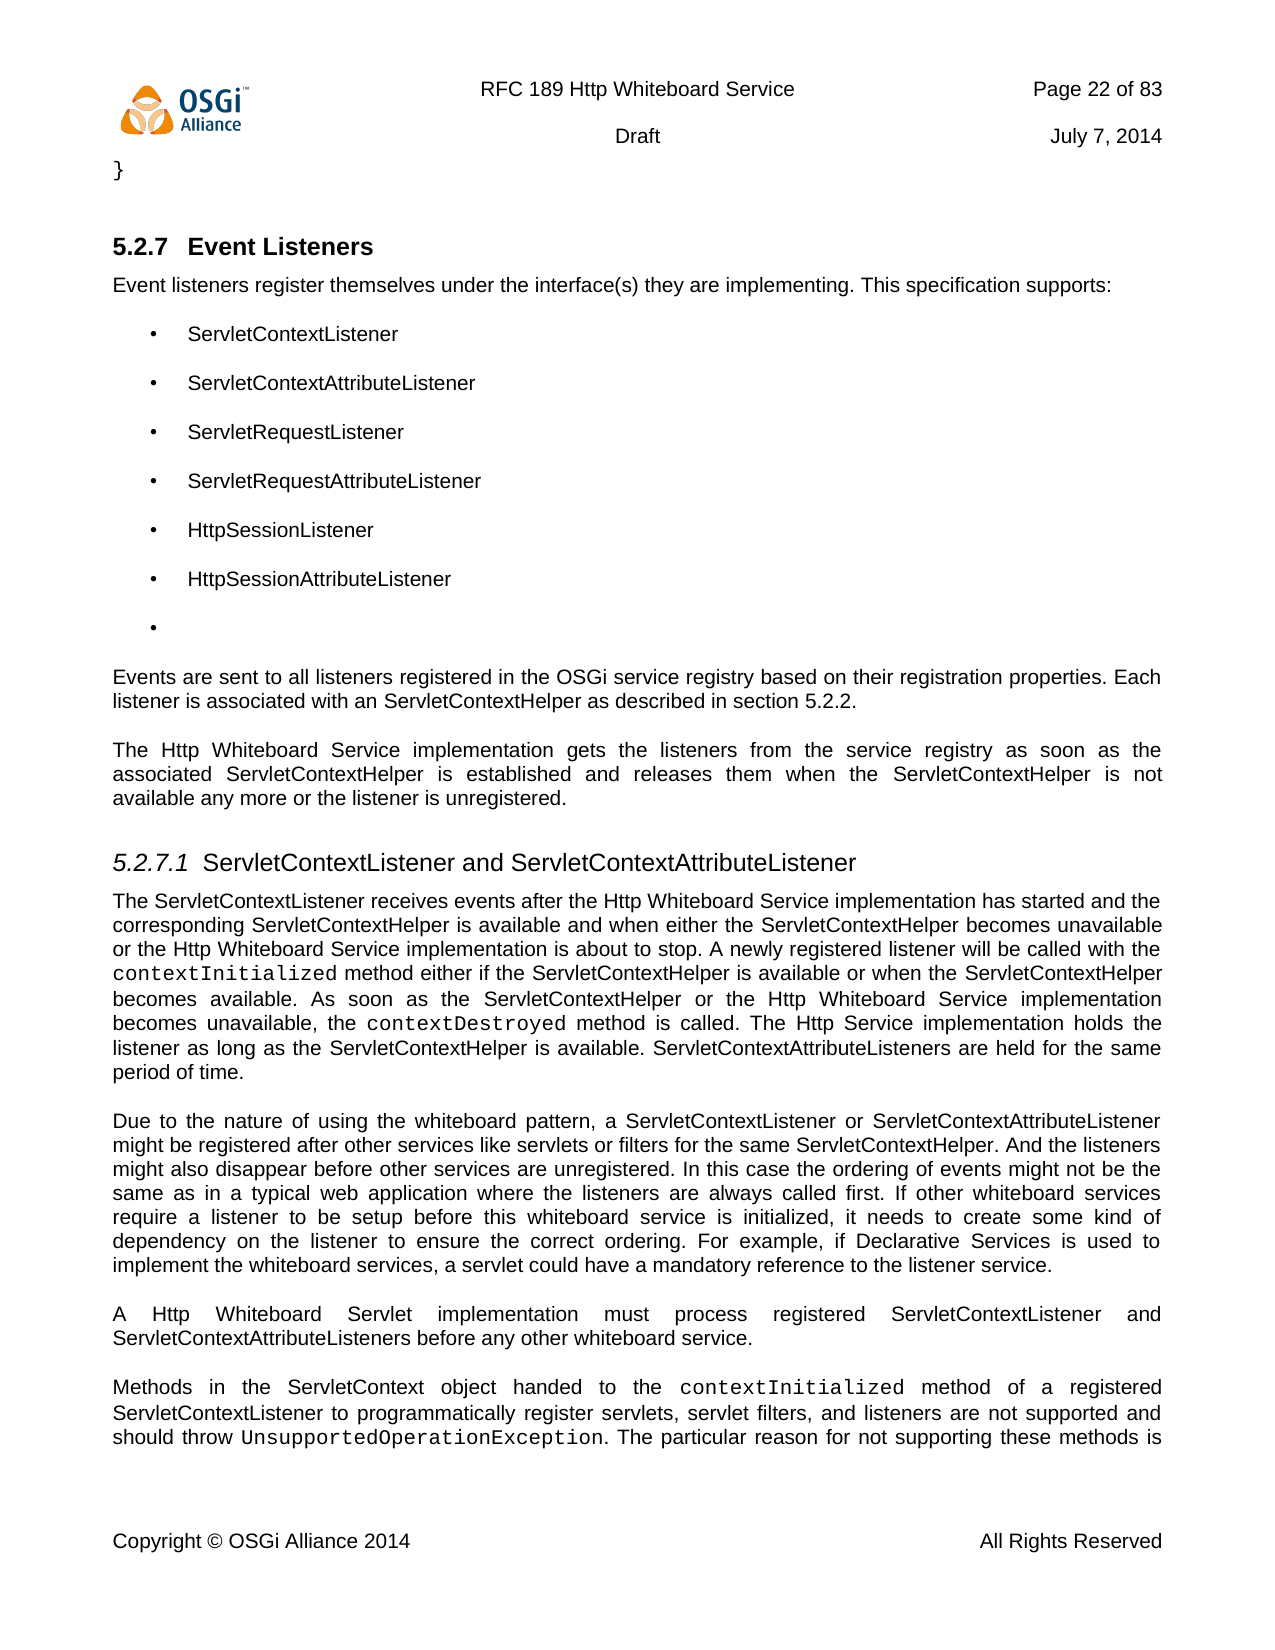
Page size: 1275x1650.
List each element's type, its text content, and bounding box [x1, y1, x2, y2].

list ServletRequestAttributeListener [150, 469, 1162, 493]
text Event listeners register themselves under the interface(s) they are implementing. This specification supports: [112, 273, 1162, 297]
list ServletContextListener [150, 322, 1162, 346]
list ServletRequestListener [150, 420, 1162, 444]
text The Http Whiteboard Service implementation gets the listeners from the service registry as soon as the associated ServletContextHelper is established and releases them when the ServletContextHelper is not available any more or the listener is unregistered. [112, 738, 1162, 810]
text Events are sent to all listeners registered in the OSGi service registry based on their registration properties. Each listener is associated with an ServletContextHelper as described in section 5.2.2. [112, 665, 1162, 713]
subtitle ServletContextListener and ServletContextAttributeListener [112, 847, 1162, 876]
subtitle Event Listeners [112, 232, 1162, 260]
list HttpSessionAttributeListener [150, 567, 1162, 591]
text } [112, 159, 1162, 183]
list HttpSessionListener [150, 518, 1162, 542]
picture [113, 78, 257, 142]
text A Http Whiteboard Servlet implementation must process registered ServletContextListener and ServletContextAttributeListeners before any other whiteboard service. [112, 1302, 1162, 1350]
text The ServletContextListener receives events after the Http Whiteboard Service implementation has started and the corresponding ServletContextHelper is available and when either the ServletContextHelper becomes unavailable or the Http Whiteboard Service implementation is about to stop. A newly registered listener will be called with the contextInitialized method either if the ServletContextHelper is available or when the ServletContextHelper becomes available. As soon as the ServletContextHelper or the Http Whiteboard Service implementation becomes unavailable, the contextDestroyed method is called. The Http Service implementation holds the listener as long as the ServletContextHelper is available. ServletContextAttributeListeners are held for the same period of time. [112, 889, 1162, 1084]
text Due to the nature of using the whiteboard pattern, a ServletContextListener or ServletContextAttributeListener might be registered after other services like servlets or filters for the same ServletContextHelper. And the listeners might also disappear before other services are unregistered. In this case the ordering of events might not be the same as in a typical web application where the listeners are always called first. If other whiteboard services require a listener to be setup before this whiteboard service is initialized, it needs to create some kind of dependency on the listener to ensure the correct ordering. For example, if Declarative Services is used to implement the whiteboard services, a servlet could have a mandatory reference to the listener service. [112, 1109, 1162, 1277]
list ServletContextAttributeListener [150, 371, 1162, 395]
text Methods in the ServletContext object handed to the contextInitialized method of a registered ServletContextListener to programmatically register servlets, servlet filters, and listeners are not supported and should throw UnsupportedOperationException. The particular reason for not supporting these methods is [112, 1375, 1162, 1450]
